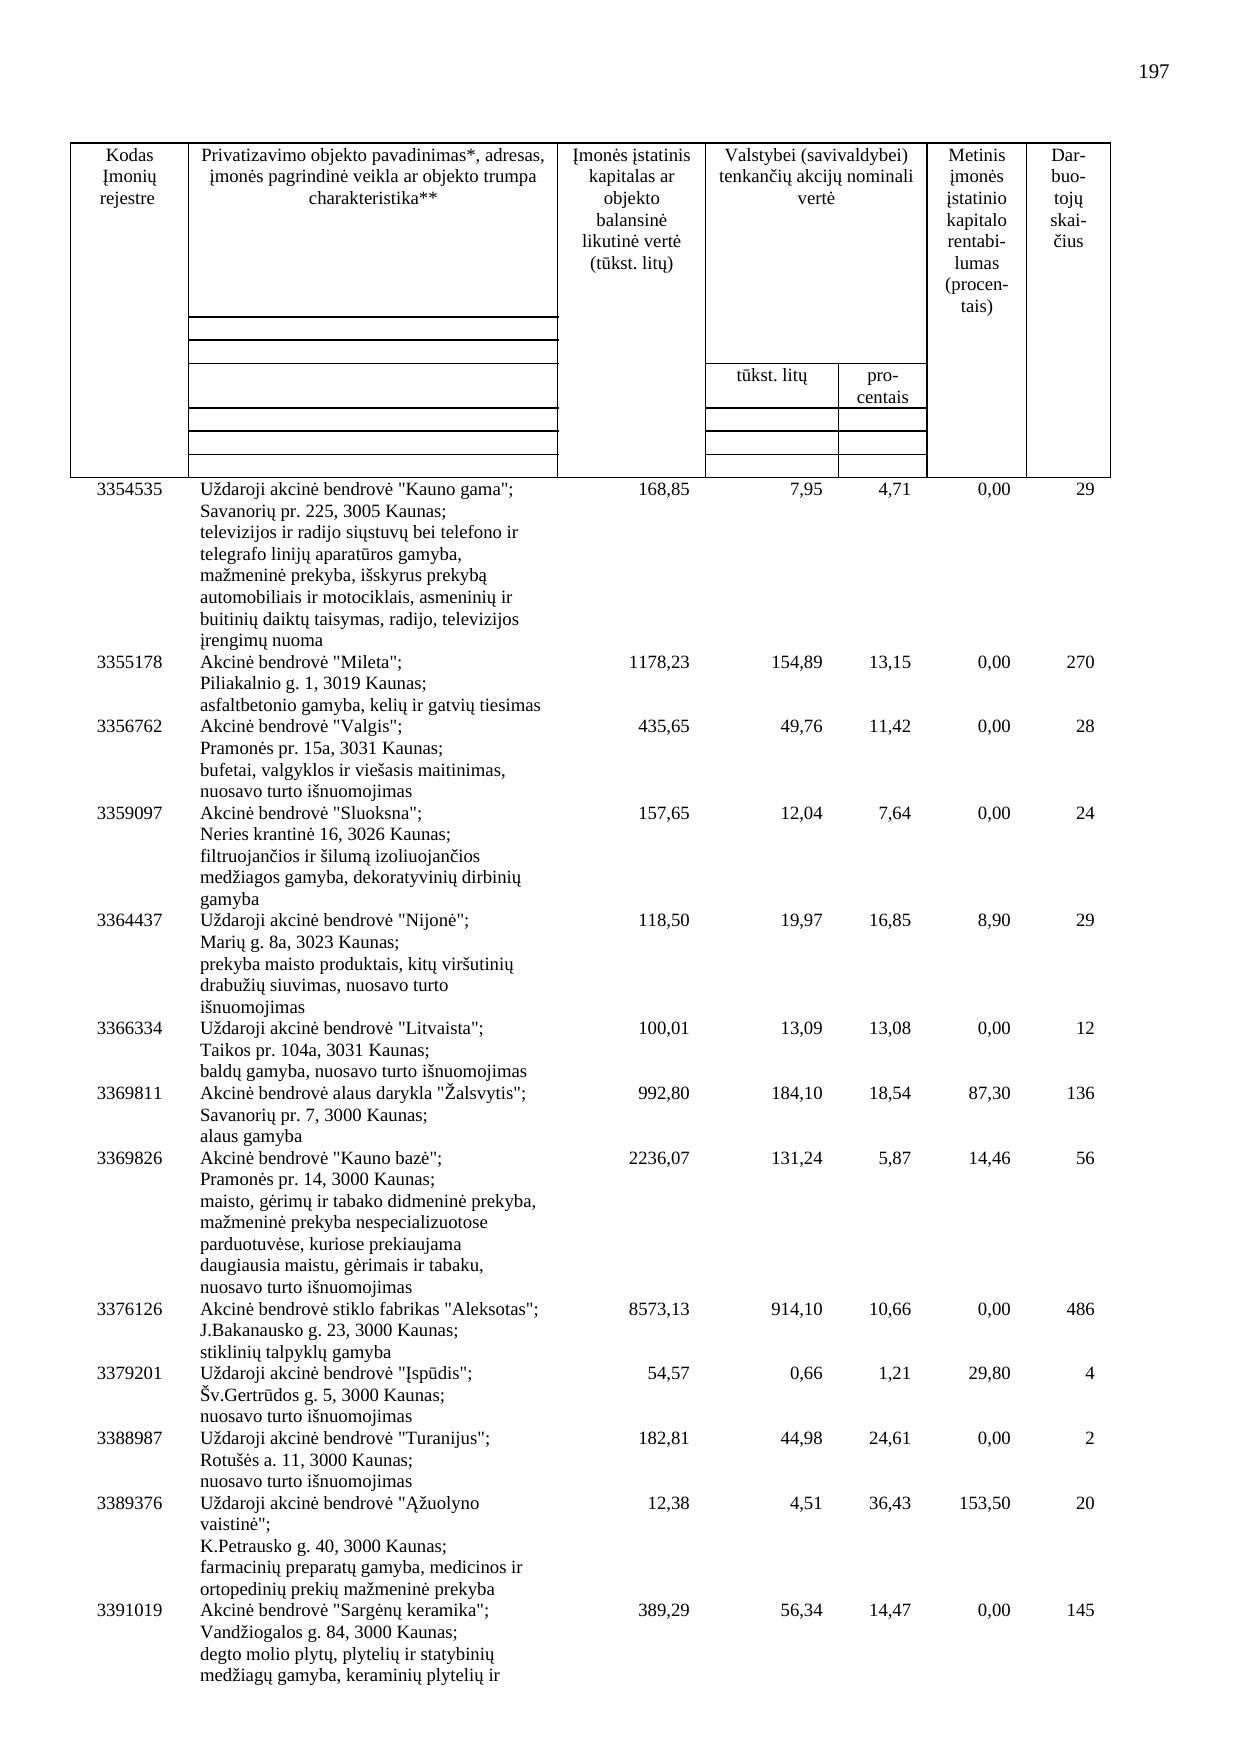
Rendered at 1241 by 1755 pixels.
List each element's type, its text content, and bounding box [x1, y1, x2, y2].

table_cell 7,95 [705, 478, 838, 651]
table_cell Akcinė bendrovė "Kauno bazė"; Pramonės pr. 14, 3000 Kaunas; maisto, gėrimų ir tabako didmeninė prekyba, mažmeninė prekyba nespecializuotose parduotuvėse, kuriose prekiaujama daugiausia maistu, gėrimais ir tabaku, nuosavo turto išnuomojimas [189, 1147, 558, 1297]
table_cell 435,65 [558, 715, 705, 802]
table_cell 0,00 [927, 802, 1026, 909]
table_cell [71, 363, 188, 407]
table_cell 14,46 [927, 1147, 1026, 1297]
table_cell Uždaroji akcinė bendrovė "Įspūdis"; Šv.Gertrūdos g. 5, 3000 Kaunas; nuosavo turto išnuomojimas [189, 1362, 558, 1427]
table_cell 14,47 [838, 1599, 927, 1686]
table_header Kodas Įmonių rejestre [71, 144, 188, 316]
table_cell 389,29 [558, 1599, 705, 1686]
table_cell 100,01 [558, 1017, 705, 1082]
table_cell 12 [1026, 1017, 1110, 1082]
table_cell [558, 316, 705, 339]
table_cell [839, 455, 926, 477]
table_cell 136 [1026, 1082, 1110, 1147]
table_cell 29,80 [927, 1362, 1026, 1427]
table_cell 3391019 [70, 1599, 188, 1686]
table_cell [706, 455, 838, 477]
table_cell [558, 430, 705, 453]
table_cell 3355178 [70, 651, 188, 715]
table_cell tūkst. litų [706, 364, 838, 407]
table_cell [706, 432, 838, 453]
table_cell [928, 316, 1026, 339]
table_header Įmonės įstatinis kapitalas ar objekto balansinė likutinė vertė (tūkst. litų) [558, 144, 705, 316]
table_cell 0,00 [927, 1298, 1026, 1362]
table_cell 3376126 [70, 1298, 188, 1362]
table_cell 3366334 [70, 1017, 188, 1082]
table_cell 3369811 [70, 1082, 188, 1147]
table_cell 20 [1026, 1492, 1110, 1599]
table_cell Uždaroji akcinė bendrovė "Ąžuolyno vaistinė"; K.Petrausko g. 40, 3000 Kaunas; farmacinių preparatų gamyba, medicinos ir ortopedinių prekių mažmeninė prekyba [189, 1492, 558, 1599]
table_header Valstybei (savivaldybei) tenkančių akcijų nominali vertė [706, 144, 926, 316]
table_cell 0,66 [705, 1362, 838, 1427]
table_cell 1,21 [838, 1362, 927, 1427]
table_cell [1027, 363, 1110, 407]
table_cell 168,85 [558, 478, 705, 651]
table_cell 270 [1026, 651, 1110, 715]
table_cell 0,00 [927, 1427, 1026, 1492]
table_cell Akcinė bendrovė "Sluoksna"; Neries krantinė 16, 3026 Kaunas; filtruojančios ir šilumą izoliuojančios medžiagos gamyba, dekoratyvinių dirbinių gamyba [189, 802, 558, 909]
table_cell [1027, 316, 1110, 339]
table_cell 24,61 [838, 1427, 927, 1492]
table_cell [706, 409, 838, 430]
table_cell 36,43 [838, 1492, 927, 1599]
table_cell Akcinė bendrovė "Mileta"; Piliakalnio g. 1, 3019 Kaunas; asfaltbetonio gamyba, kelių ir gatvių tiesimas [189, 651, 558, 715]
table_cell 24 [1026, 802, 1110, 909]
table_cell 4,51 [705, 1492, 838, 1599]
table_cell 3369826 [70, 1147, 188, 1297]
table_cell [1027, 407, 1110, 430]
table_cell 3379201 [70, 1362, 188, 1427]
table_header Privatizavimo objekto pavadinimas*, adresas, įmonės pagrindinė veikla ar objekto trumpa charakteristika** [189, 144, 557, 316]
table_cell [1027, 339, 1110, 362]
table_cell Uždaroji akcinė bendrovė "Turanijus"; Rotušės a. 11, 3000 Kaunas; nuosavo turto išnuomojimas [189, 1427, 558, 1492]
table_cell 154,89 [705, 651, 838, 715]
table_cell Akcinė bendrovė alaus darykla "Žalsvytis"; Savanorių pr. 7, 3000 Kaunas; alaus gamyba [189, 1082, 558, 1147]
table_header Dar-buo-tojų skai-čius [1027, 144, 1110, 316]
table_cell [189, 341, 557, 362]
table_cell 8573,13 [558, 1298, 705, 1362]
table_cell [71, 430, 188, 453]
table_cell [189, 409, 557, 430]
table_cell 3388987 [70, 1427, 188, 1492]
table_cell 0,00 [927, 1017, 1026, 1082]
table_cell 13,08 [838, 1017, 927, 1082]
table_cell 8,90 [927, 909, 1026, 1017]
table_cell 0,00 [927, 478, 1026, 651]
table_cell [189, 318, 557, 339]
table_cell [71, 316, 188, 339]
table_cell 3359097 [70, 802, 188, 909]
table_cell 13,09 [705, 1017, 838, 1082]
table_cell [189, 432, 557, 453]
table_cell [928, 339, 1026, 362]
table_cell Akcinė bendrovė stiklo fabrikas "Aleksotas"; J.Bakanausko g. 23, 3000 Kaunas; stiklinių talpyklų gamyba [189, 1298, 558, 1362]
table_cell 49,76 [705, 715, 838, 802]
table_cell Uždaroji akcinė bendrovė "Litvaista"; Taikos pr. 104a, 3031 Kaunas; baldų gamyba, nuosavo turto išnuomojimas [189, 1017, 558, 1082]
table_cell 2 [1026, 1427, 1110, 1492]
table_cell [189, 364, 557, 407]
table_cell 10,66 [838, 1298, 927, 1362]
table_cell Akcinė bendrovė "Valgis"; Pramonės pr. 15a, 3031 Kaunas; bufetai, valgyklos ir viešasis maitinimas, nuosavo turto išnuomojimas [189, 715, 558, 802]
table_cell 4 [1026, 1362, 1110, 1427]
table_cell Uždaroji akcinė bendrovė "Kauno gama"; Savanorių pr. 225, 3005 Kaunas; televizijos ir radijo siųstuvų bei telefono ir telegrafo linijų aparatūros gamyba, mažmeninė prekyba, išskyrus prekybą automobiliais ir motociklais, asmeninių ir buitinių daiktų taisymas, radijo, televizijos įrengimų nuoma [189, 478, 558, 651]
table_cell [928, 430, 1026, 453]
table_cell 54,57 [558, 1362, 705, 1427]
table_cell 0,00 [927, 651, 1026, 715]
table_cell 0,00 [927, 1599, 1026, 1686]
table_cell Akcinė bendrovė "Sargėnų keramika"; Vandžiogalos g. 84, 3000 Kaunas; degto molio plytų, plytelių ir statybinių medžiagų gamyba, keraminių plytelių ir [189, 1599, 558, 1686]
table_cell 0,00 [927, 715, 1026, 802]
table_cell [928, 407, 1026, 430]
table_cell [558, 339, 705, 362]
table_cell 18,54 [838, 1082, 927, 1147]
table_cell 28 [1026, 715, 1110, 802]
table_cell 992,80 [558, 1082, 705, 1147]
table_cell 145 [1026, 1599, 1110, 1686]
table_cell [189, 455, 557, 477]
table_cell [558, 454, 705, 477]
table_cell 56 [1026, 1147, 1110, 1297]
table_cell 11,42 [838, 715, 927, 802]
table_cell 12,38 [558, 1492, 705, 1599]
table_cell [928, 363, 1026, 407]
table_cell 12,04 [705, 802, 838, 909]
table_cell 7,64 [838, 802, 927, 909]
table_cell [928, 454, 1026, 477]
table_cell 44,98 [705, 1427, 838, 1492]
table_cell 29 [1026, 478, 1110, 651]
table_cell 157,65 [558, 802, 705, 909]
table_cell [1027, 430, 1110, 453]
table_cell 13,15 [838, 651, 927, 715]
table_cell 3364437 [70, 909, 188, 1017]
table_cell [558, 363, 705, 407]
table_cell 3356762 [70, 715, 188, 802]
table_cell 56,34 [705, 1599, 838, 1686]
table_cell 4,71 [838, 478, 927, 651]
table_cell pro-centais [839, 364, 926, 407]
table_cell 3389376 [70, 1492, 188, 1599]
table_cell [558, 407, 705, 430]
table_cell [839, 409, 926, 430]
table_cell 486 [1026, 1298, 1110, 1362]
table_cell [71, 339, 188, 362]
table_cell 153,50 [927, 1492, 1026, 1599]
table_cell [1027, 454, 1110, 477]
table_header Metinis įmonės įstatinio kapitalo rentabi-lumas (procen-tais) [928, 144, 1026, 316]
table_cell 19,97 [705, 909, 838, 1017]
table_cell [706, 339, 926, 362]
table_cell 3354535 [70, 478, 188, 651]
table_cell [706, 316, 926, 339]
table_cell 182,81 [558, 1427, 705, 1492]
table_cell 87,30 [927, 1082, 1026, 1147]
table_cell [71, 454, 188, 477]
table_cell 184,10 [705, 1082, 838, 1147]
table_cell 1178,23 [558, 651, 705, 715]
table_cell 2236,07 [558, 1147, 705, 1297]
table_cell 29 [1026, 909, 1110, 1017]
table_cell [71, 407, 188, 430]
table_cell Uždaroji akcinė bendrovė "Nijonė"; Marių g. 8a, 3023 Kaunas; prekyba maisto produktais, kitų viršutinių drabužių siuvimas, nuosavo turto išnuomojimas [189, 909, 558, 1017]
table_cell 118,50 [558, 909, 705, 1017]
table_cell [839, 432, 926, 453]
table_cell 914,10 [705, 1298, 838, 1362]
table_cell 5,87 [838, 1147, 927, 1297]
table_cell 131,24 [705, 1147, 838, 1297]
table_cell 16,85 [838, 909, 927, 1017]
